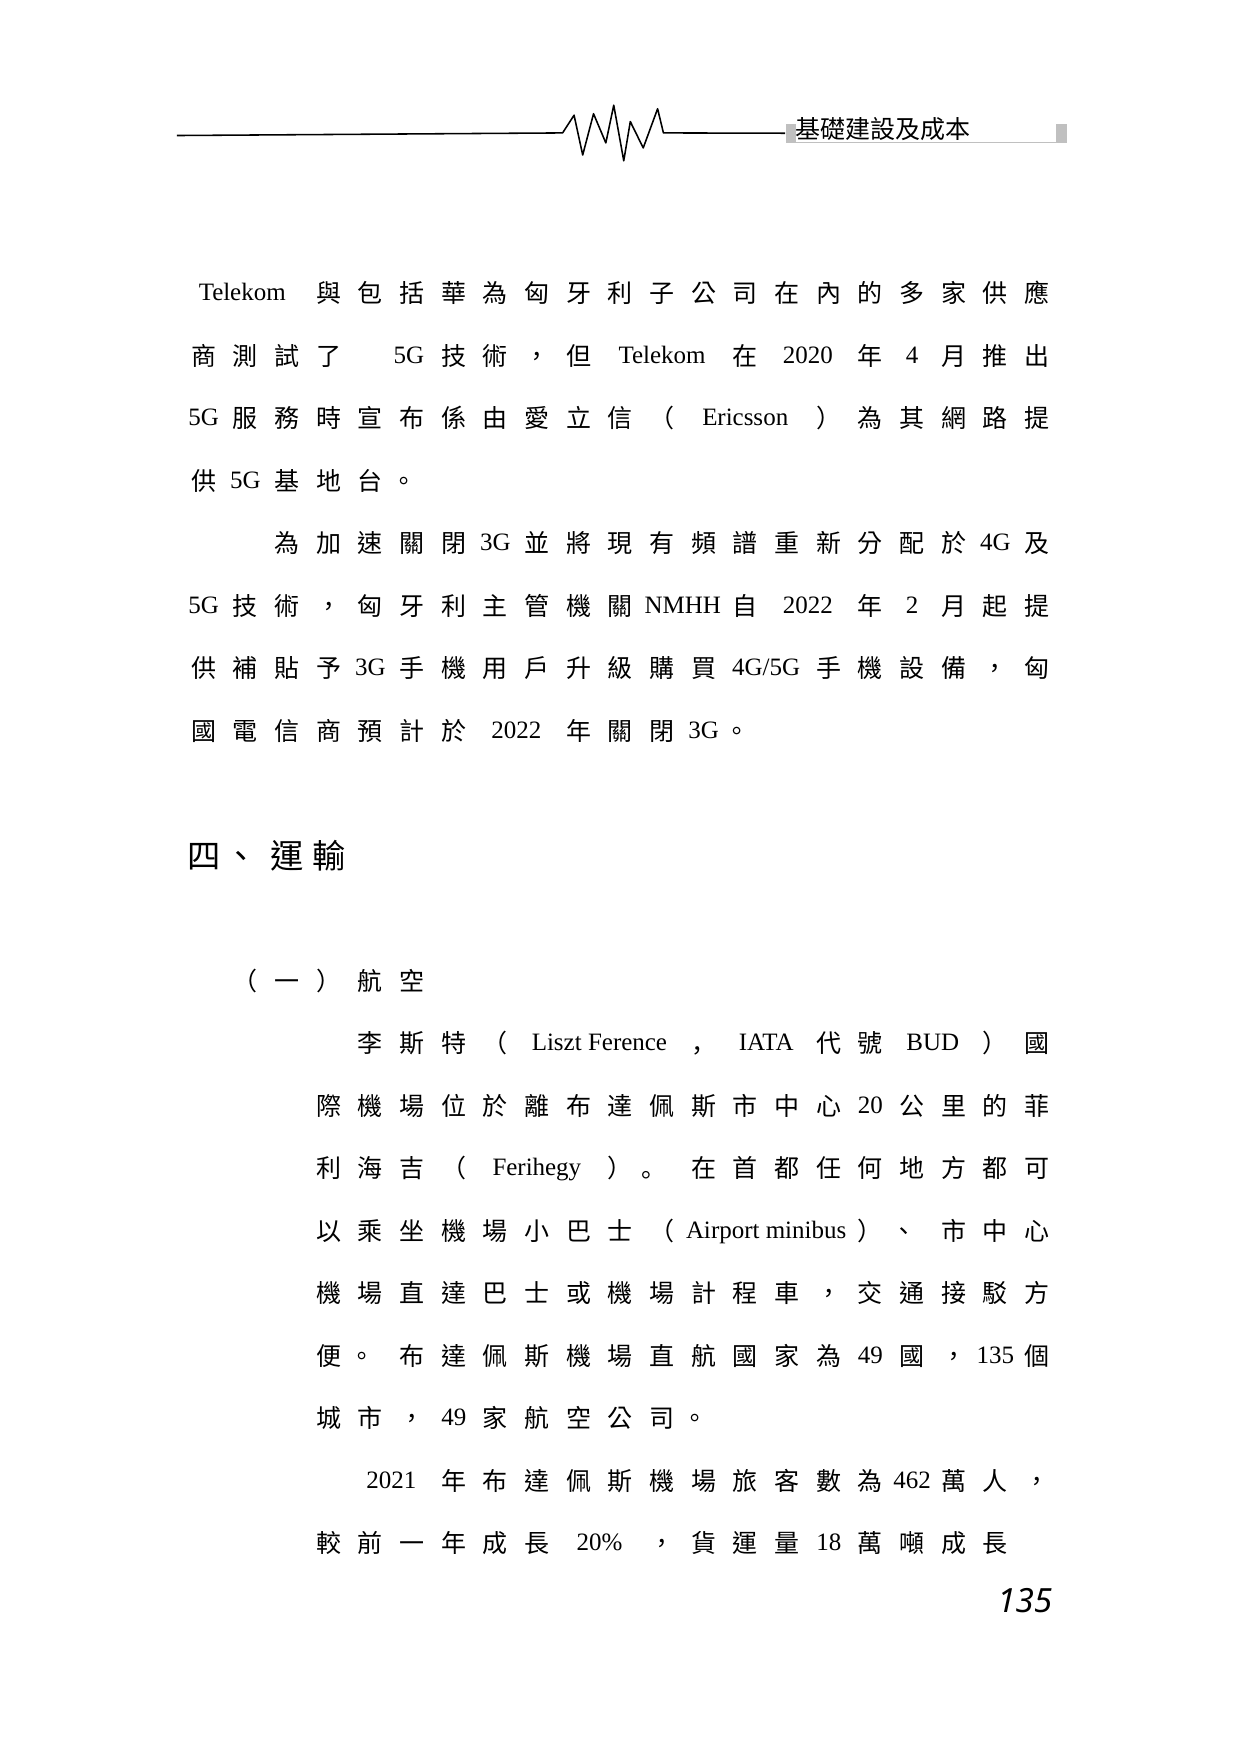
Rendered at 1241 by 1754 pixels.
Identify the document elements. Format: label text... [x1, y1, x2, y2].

text 李斯特（Liszt Ference，IATA代號BUD）國際機場位於離布達佩斯市中心20公里的菲利海吉（Ferihegy）。在首都任何地方都可以乘坐機場小巴士（Airport minibus）、市中心機場直達巴士或機場計程車，交通接駁方便。布達佩斯機場直航國家為49國，135個城市，49家航空公司。 [281, 1000, 1058, 1438]
text （一）航空 [207, 938, 1058, 1000]
text 四、運輸 [183, 813, 1058, 875]
text 為加速關閉3G並將現有頻譜重新分配於4G及5G技術，匈牙利主管機關NMHH自2022年2月起提供補貼予3G手機用戶升級購買4G/5G手機設備，匈國電信商預計於2022年關閉3G。 [183, 500, 1058, 750]
text Telekom 與包括華為匈牙利子公司在內的多家供應商測試了 5G 技術，但Telekom在2020年4月推出5G服務時宣布係由愛立信（Ericsson）為其網路提供5G基地台。 [183, 250, 1058, 500]
text 2021年布達佩斯機場旅客數為462萬人，較前一年成長20%，貨運量18萬噸成長 [281, 1438, 1058, 1563]
